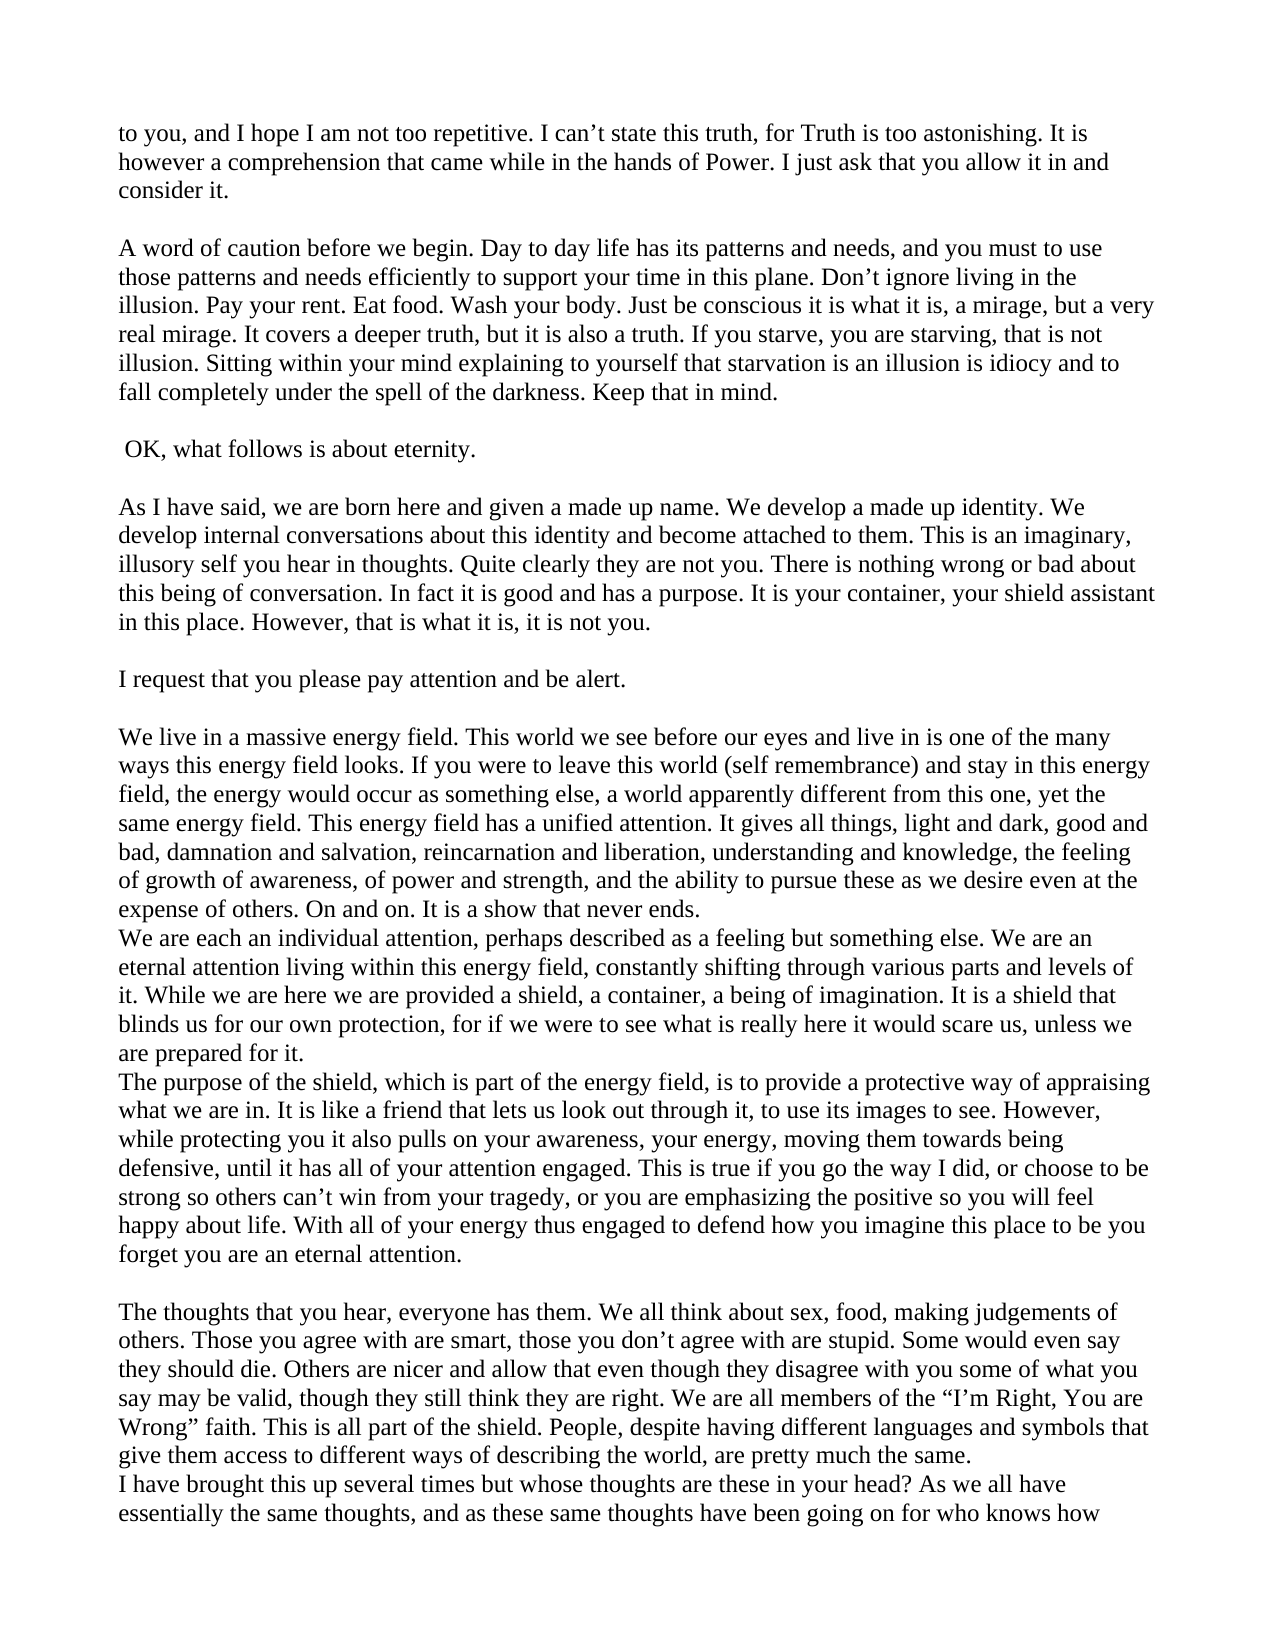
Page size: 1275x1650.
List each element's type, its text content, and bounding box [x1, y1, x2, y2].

text I have brought this up several times but whose thoughts are these in your head? As we all have essentially the same thoughts, and as these same thoughts have been going on for who knows how [118, 1469, 1157, 1527]
text I request that you please pay attention and be alert. [118, 664, 1157, 693]
text The thoughts that you hear, everyone has them. We all think about sex, food, making judgements of others. Those you agree with are smart, those you don’t agree with are stupid. Some would even say they should die. Others are nicer and allow that even though they disagree with you some of what you say may be valid, though they still think they are right. We are all members of the “I’m Right, You are Wrong” faith. This is all part of the shield. People, despite having different languages and symbols that give them access to different ways of describing the world, are pretty much the same. [118, 1297, 1157, 1469]
text to you, and I hope I am not too repetitive. I can’t state this truth, for Truth is too astonishing. It is however a comprehension that came while in the hands of Power. I just ask that you allow it in and consider it. [118, 118, 1157, 204]
text We are each an individual attention, perhaps described as a feeling but something else. We are an eternal attention living within this energy field, constantly shifting through various parts and levels of it. While we are here we are provided a shield, a container, a being of imagination. It is a shield that blinds us for our own protection, for if we were to see what is really here it would scare us, unless we are prepared for it. [118, 923, 1157, 1067]
text As I have said, we are born here and given a made up name. We develop a made up identity. We develop internal conversations about this identity and become attached to them. This is an imaginary, illusory self you hear in thoughts. Quite clearly they are not you. There is nothing wrong or bad about this being of conversation. In fact it is good and has a purpose. It is your container, your shield assistant in this place. However, that is what it is, it is not you. [118, 492, 1157, 636]
text OK, what follows is about eternity. [118, 434, 1157, 463]
text The purpose of the shield, which is part of the energy field, is to provide a protective way of appraising what we are in. It is like a friend that lets us look out through it, to use its images to see. However, while protecting you it also pulls on your awareness, your energy, moving them towards being defensive, until it has all of your attention engaged. This is true if you go the way I did, or choose to be strong so others can’t win from your tragedy, or you are emphasizing the positive so you will feel happy about life. With all of your energy thus engaged to defend how you imagine this place to be you forget you are an eternal attention. [118, 1067, 1157, 1268]
text We live in a massive energy field. This world we see before our eyes and live in is one of the many ways this energy field looks. If you were to leave this world (self remembrance) and stay in this energy field, the energy would occur as something else, a world apparently different from this one, yet the same energy field. This energy field has a unified attention. It gives all things, light and dark, good and bad, damnation and salvation, reincarnation and liberation, understanding and knowledge, the feeling of growth of awareness, of power and strength, and the ability to pursue these as we desire even at the expense of others. On and on. It is a show that never ends. [118, 722, 1157, 923]
text A word of caution before we begin. Day to day life has its patterns and needs, and you must to use those patterns and needs efficiently to support your time in this plane. Don’t ignore living in the illusion. Pay your rent. Eat food. Wash your body. Just be conscious it is what it is, a mirage, but a very real mirage. It covers a deeper truth, but it is also a truth. If you starve, you are starving, that is not illusion. Sitting within your mind explaining to yourself that starvation is an illusion is idiocy and to fall completely under the spell of the darkness. Keep that in mind. [118, 233, 1157, 406]
